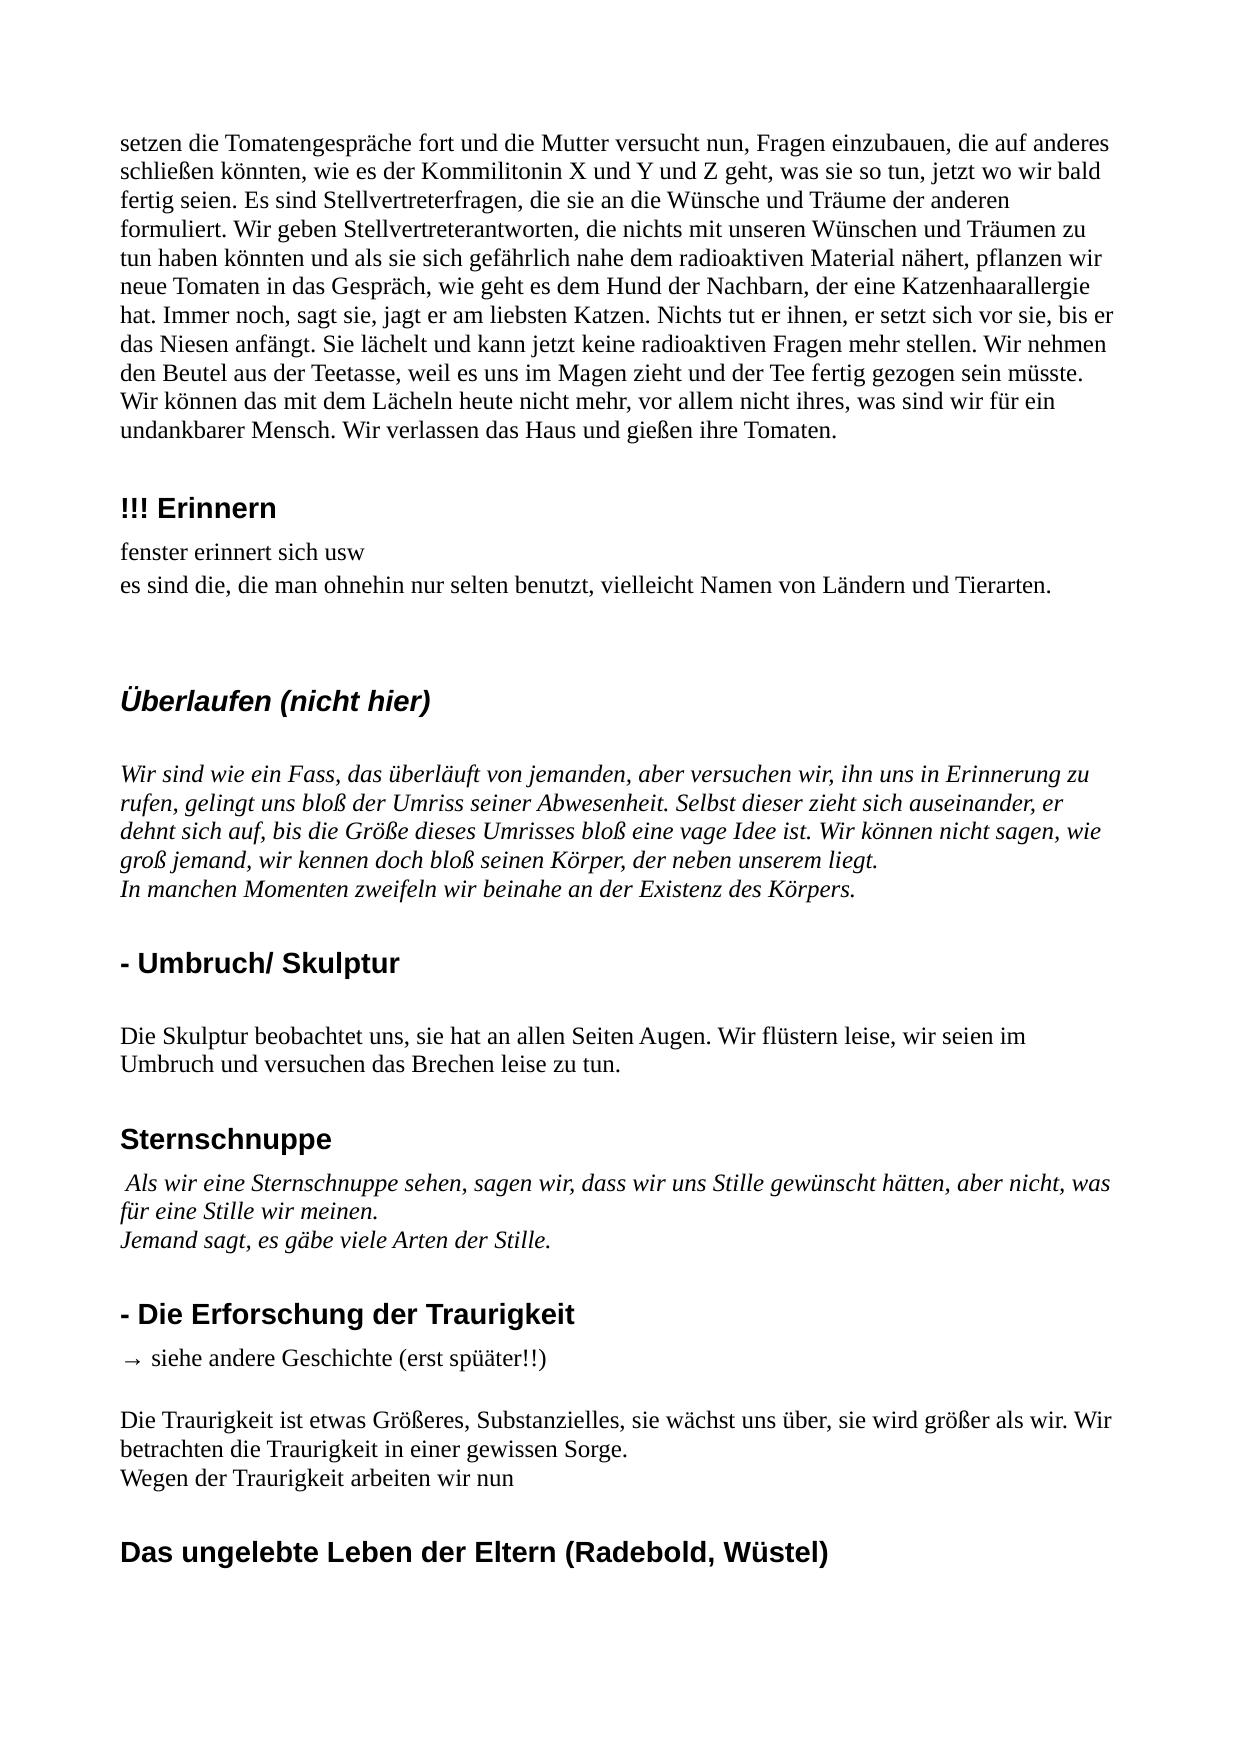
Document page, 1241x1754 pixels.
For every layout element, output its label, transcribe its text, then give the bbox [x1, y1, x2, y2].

text Die Skulptur beobachtet uns, sie hat an allen Seiten Augen. Wir flüstern leise, wir seien im Umbruch und versuchen das Brechen leise zu tun. [120, 1021, 1117, 1078]
text In manchen Momenten zweifeln wir beinahe an der Existenz des Körpers. [120, 874, 1117, 903]
text Wir sind wie ein Fass, das überläuft von jemanden, aber versuchen wir, ihn uns in Erinnerung zu rufen, gelingt uns bloß der Umriss seiner Abwesenheit. Selbst dieser zieht sich auseinander, er dehnt sich auf, bis die Größe dieses Umrisses bloß eine vage Idee ist. Wir können nicht sagen, wie groß jemand, wir kennen doch bloß seinen Körper, der neben unserem liegt. [120, 759, 1117, 874]
subtitle Überlaufen (nicht hier) [120, 684, 1117, 718]
text Als wir eine Sternschnuppe sehen, sagen wir, dass wir uns Stille gewünscht hätten, aber nicht, was für eine Stille wir meinen. [120, 1168, 1117, 1225]
subtitle !!! Erinnern [120, 491, 1117, 525]
text es sind die, die man ohnehin nur selten benutzt, vielleicht Namen von Ländern und Tierarten. [120, 571, 1117, 599]
text setzen die Tomatengespräche fort und die Mutter versucht nun, Fragen einzubauen, die auf anderes schließen könnten, wie es der Kommilitonin X und Y und Z geht, was sie so tun, jetzt wo wir bald fertig seien. Es sind Stellvertreterfragen, die sie an die Wünsche und Träume der anderen formuliert. Wir geben Stellvertreterantworten, die nichts mit unseren Wünschen und Träumen zu tun haben könnten und als sie sich gefährlich nahe dem radioaktiven Material nähert, pflanzen wir neue Tomaten in das Gespräch, wie geht es dem Hund der Nachbarn, der eine Katzenhaarallergie hat. Immer noch, sagt sie, jagt er am liebsten Katzen. Nichts tut er ihnen, er setzt sich vor sie, bis er das Niesen anfängt. Sie lächelt und kann jetzt keine radioaktiven Fragen mehr stellen. Wir nehmen den Beutel aus der Teetasse, weil es uns im Magen zieht und der Tee fertig gezogen sein müsste. Wir können das mit dem Lächeln heute nicht mehr, vor allem nicht ihres, was sind wir für ein undankbarer Mensch. Wir verlassen das Haus und gießen ihre Tomaten. [120, 128, 1117, 444]
subtitle - Die Erforschung der Traurigkeit [120, 1297, 1117, 1331]
text Wegen der Traurigkeit arbeiten wir nun [120, 1463, 1117, 1491]
text Die Traurigkeit ist etwas Größeres, Substanzielles, sie wächst uns über, sie wird größer als wir. Wir betrachten die Traurigkeit in einer gewissen Sorge. [120, 1405, 1117, 1463]
text → siehe andere Geschichte (erst spüäter!!) [120, 1343, 1117, 1372]
text fenster erinnert sich usw [120, 537, 1117, 566]
subtitle Sternschnuppe [120, 1122, 1117, 1155]
subtitle - Umbruch/ Skulptur [120, 946, 1117, 979]
text Jemand sagt, es gäbe viele Arten der Stille. [120, 1225, 1117, 1254]
subtitle Das ungelebte Leben der Eltern (Radebold, Wüstel) [120, 1535, 1117, 1568]
